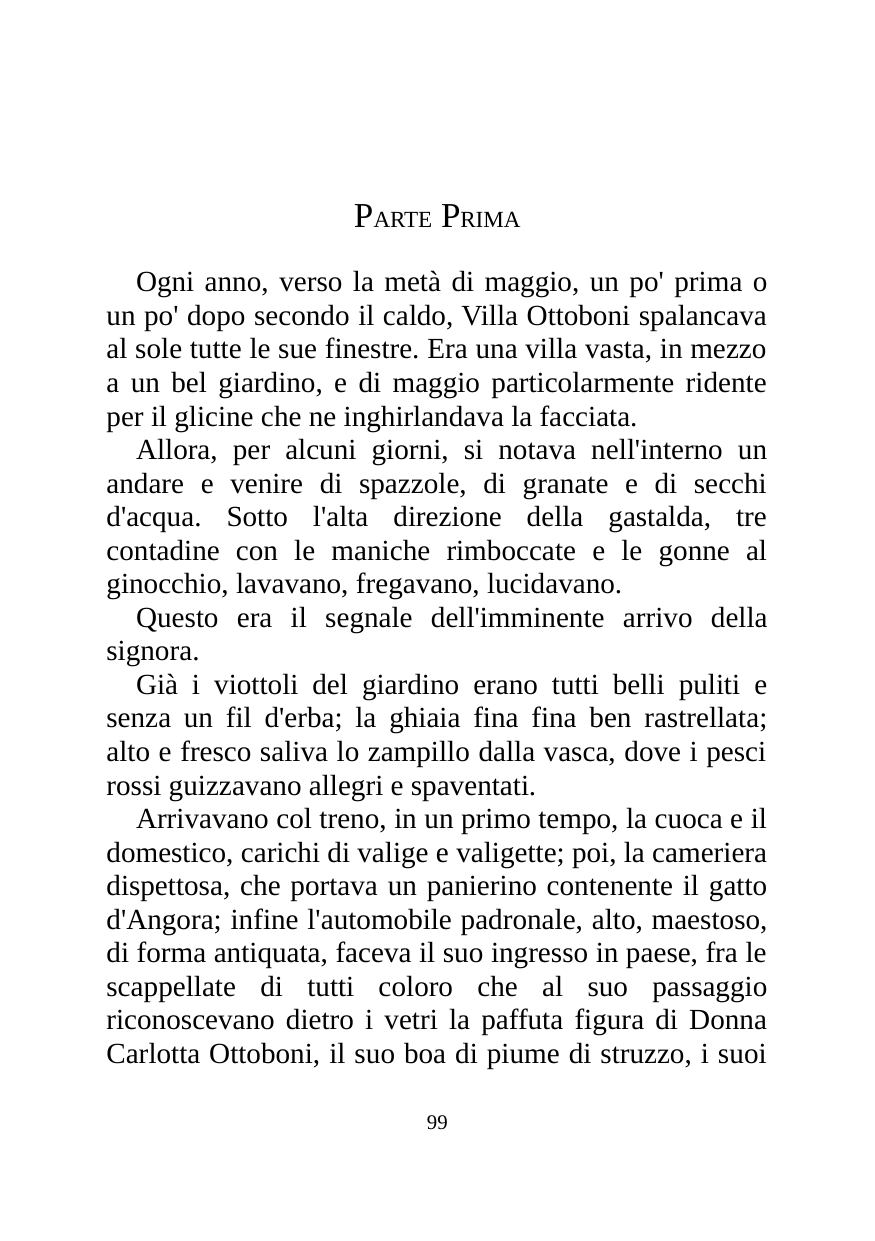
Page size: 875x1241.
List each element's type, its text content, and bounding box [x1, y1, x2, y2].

text Arrivavano col treno, in un primo tempo, la cuoca e il domestico, carichi di valige e valigette; poi, la cameriera dispettosa, che portava un panierino contenente il gatto d'Angora; infine l'automobile padronale, alto, maestoso, di forma antiquata, faceva il suo ingresso in paese, fra le scappellate di tutti coloro che al suo passaggio riconoscevano dietro i vetri la paffuta figura di Donna Carlotta Ottoboni, il suo boa di piume di struzzo, i suoi [106, 801, 768, 1069]
text Allora, per alcuni giorni, si notava nell'interno un andare e venire di spazzole, di granate e di secchi d'acqua. Sotto l'alta direzione della gastalda, tre contadine con le maniche rimboccate e le gonne al ginocchio, lavavano, fregavano, lucidavano. [106, 432, 768, 600]
text Già i viottoli del giardino erano tutti belli puliti e senza un fil d'erba; la ghiaia fina fina ben rastrellata; alto e fresco saliva lo zampillo dalla vasca, dove i pesci rossi guizzavano allegri e spaventati. [106, 667, 768, 801]
text Ogni anno, verso la metà di maggio, un po' prima o un po' dopo secondo il caldo, Villa Ottoboni spalancava al sole tutte le sue finestre. Era una villa vasta, in mezzo a un bel giardino, e di maggio particolarmente ridente per il glicine che ne inghirlandava la facciata. [106, 264, 768, 432]
subtitle Parte Prima [106, 195, 768, 235]
text Questo era il segnale dell'imminente arrivo della signora. [106, 600, 768, 667]
